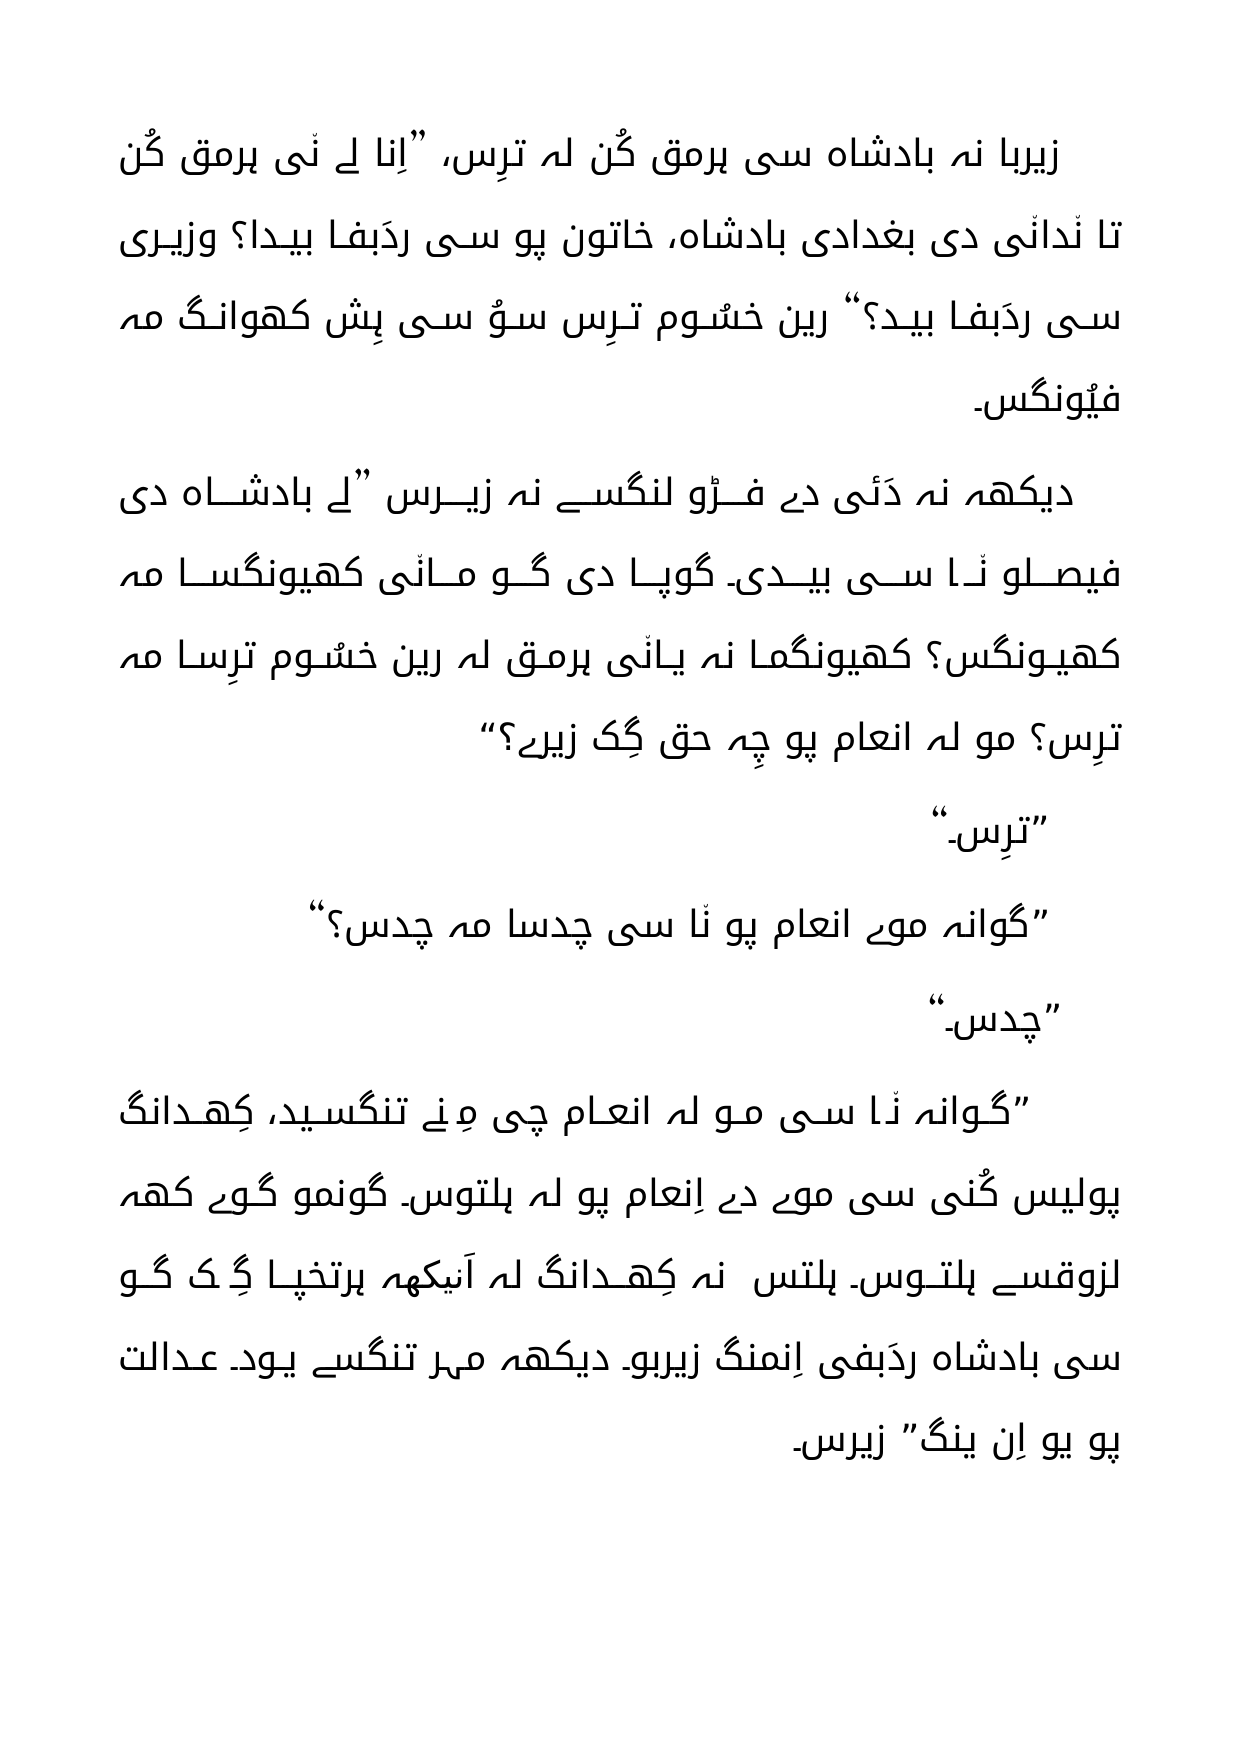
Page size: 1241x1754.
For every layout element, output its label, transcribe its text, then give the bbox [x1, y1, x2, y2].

text ”چدس۔“ [118, 983, 1122, 1054]
text دیکھہ نہ دَئی دے فڑو لنگسے نہ زیرس ”لے بادشاہ دی فیصلو ن٘ا سی بیدی۔ گوپا دی گو مان٘ی کھیونگسا مہ کھیونگس؟ کھیونگما نہ یان٘ی ہرمق لہ رین خسُوم ترِسا مہ ترِس؟ مو لہ انعام پو چِہ حق گِک زیرے؟“ [118, 457, 1122, 773]
text ”گوانہ ن٘ا سی مو لہ انعام چی مِنے تنگسید، کِھدانگ پولیس کُنی سی موے دے اِنعام پو لہ ہلتوس۔ گونمو گوے کھہ لزوقسے ہلتوس۔ ہلتس نہ کِھدانگ لہ اَنیکھہ ہرتخپا گِک گو سی بادشاہ ردَبفی اِنمنگ زیربو۔ دیکھہ مہر تنگسے یود۔ عدالت پو یو اِن ینگ” زیرس۔ [118, 1076, 1122, 1475]
text زیربا نہ بادشاہ سی ہرمق کُن لہ ترِس، ”اِنا لے ن٘ی ہرمق کُن تا ن٘دان٘ی دی بغدادی بادشاہ، خاتون پو سی ردَبفا بیدا؟ وزیری سی ردَبفا بید؟“ رین خسُوم ترِس سوُ سی ہِش کھوانگ مہ فیُونگس۔ [118, 118, 1122, 434]
text ”گوانہ موے انعام پو ن٘ا سی چدسا مہ چدس؟“ [118, 889, 1122, 961]
text ”ترِس۔“ [118, 796, 1122, 867]
